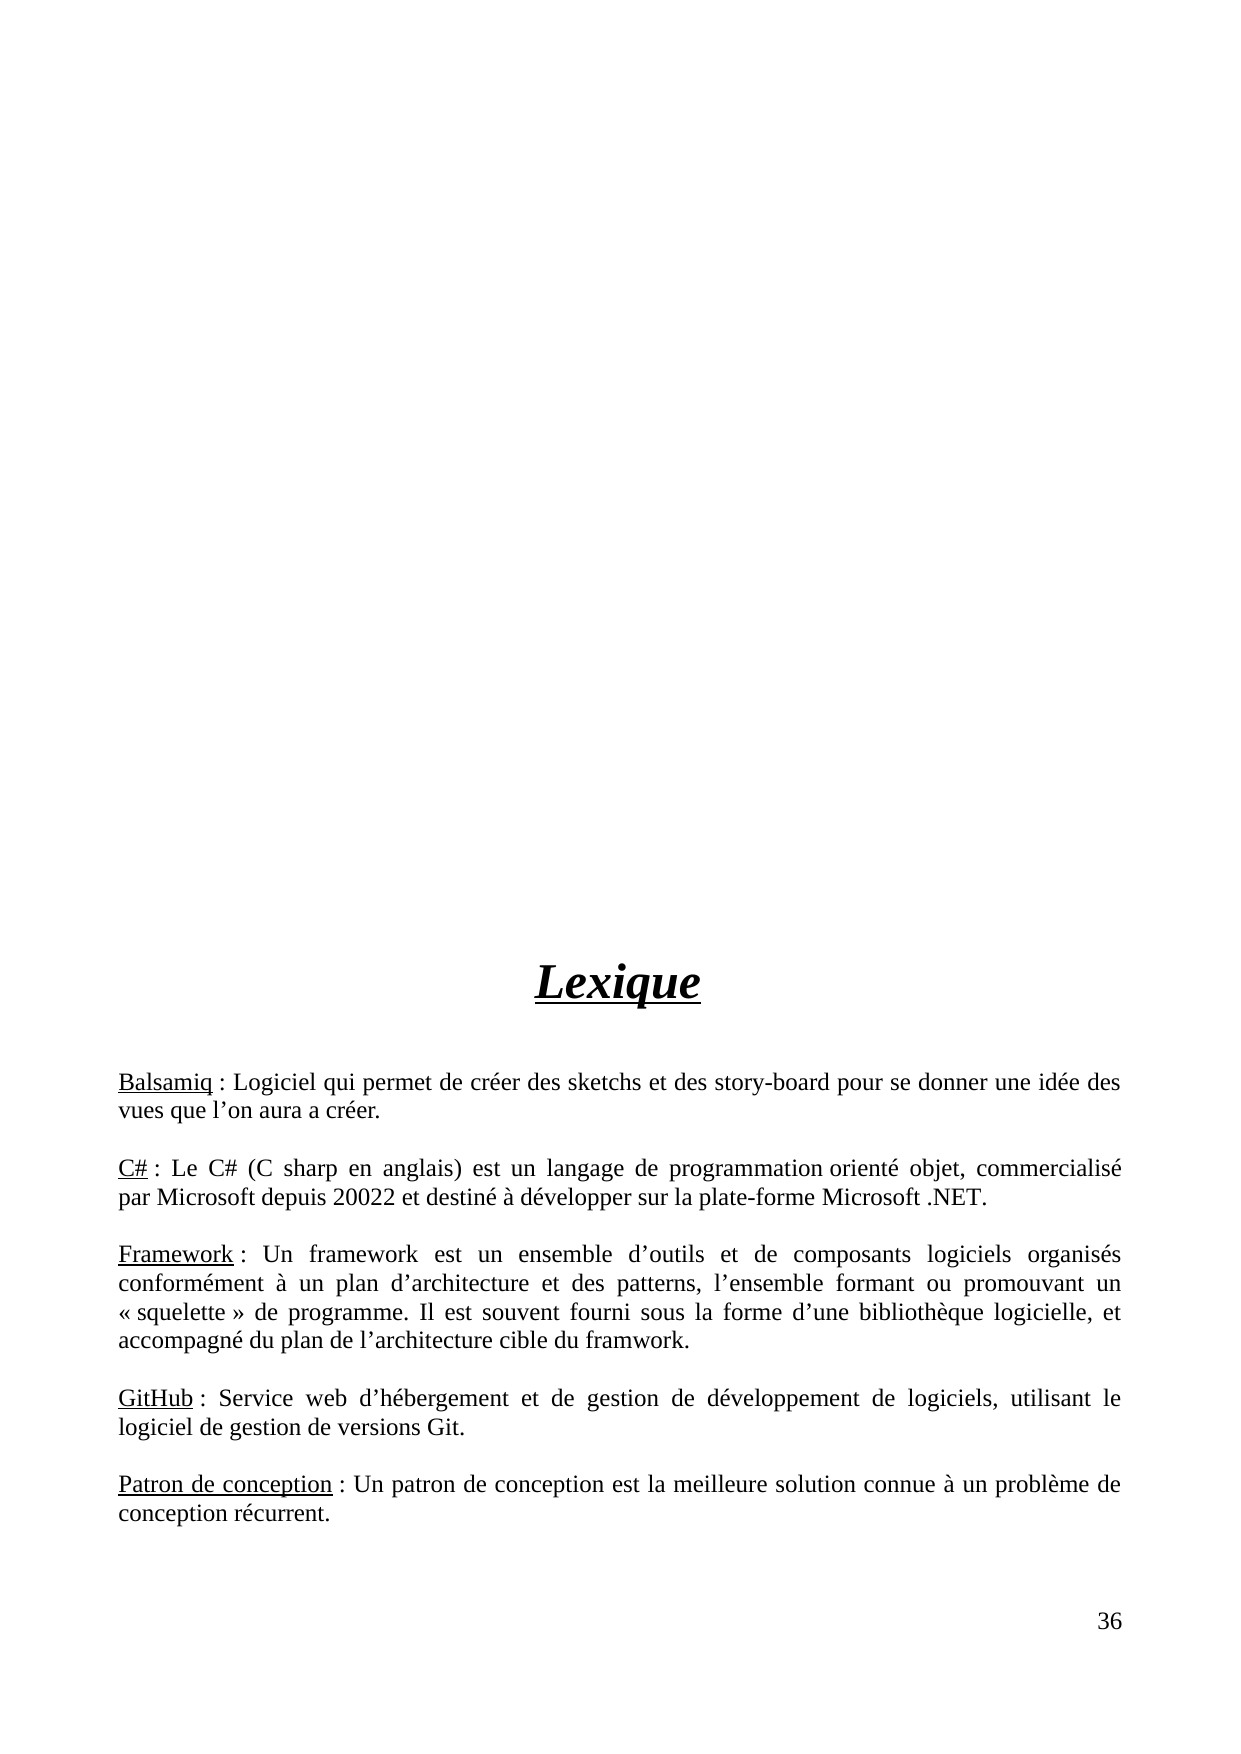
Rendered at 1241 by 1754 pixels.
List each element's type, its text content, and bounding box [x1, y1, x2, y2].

text GitHub : Service web d’hébergement et de gestion de développement de logiciels, utilisant le logiciel de gestion de versions Git. [118, 1383, 1122, 1441]
text Balsamiq : Logiciel qui permet de créer des sketchs et des story-board pour se donner une idée des vues que l’on aura a créer. [118, 1067, 1122, 1124]
text Patron de conception : Un patron de conception est la meilleure solution connue à un problème de conception récurrent. [118, 1469, 1122, 1527]
text Framework : Un framework est un ensemble d’outils et de composants logiciels organisés conformément à un plan d’architecture et des patterns, l’ensemble formant ou promouvant un « squelette » de programme. Il est souvent fourni sous la forme d’une bibliothèque logicielle, et accompagné du plan de l’architecture cible du framwork. [118, 1239, 1122, 1354]
text Lexique [118, 952, 1122, 1009]
text C# : Le C# (C sharp en anglais) est un langage de programmation orienté objet, commercialisé par Microsoft depuis 20022 et destiné à développer sur la plate-forme Microsoft .NET. [118, 1153, 1122, 1211]
